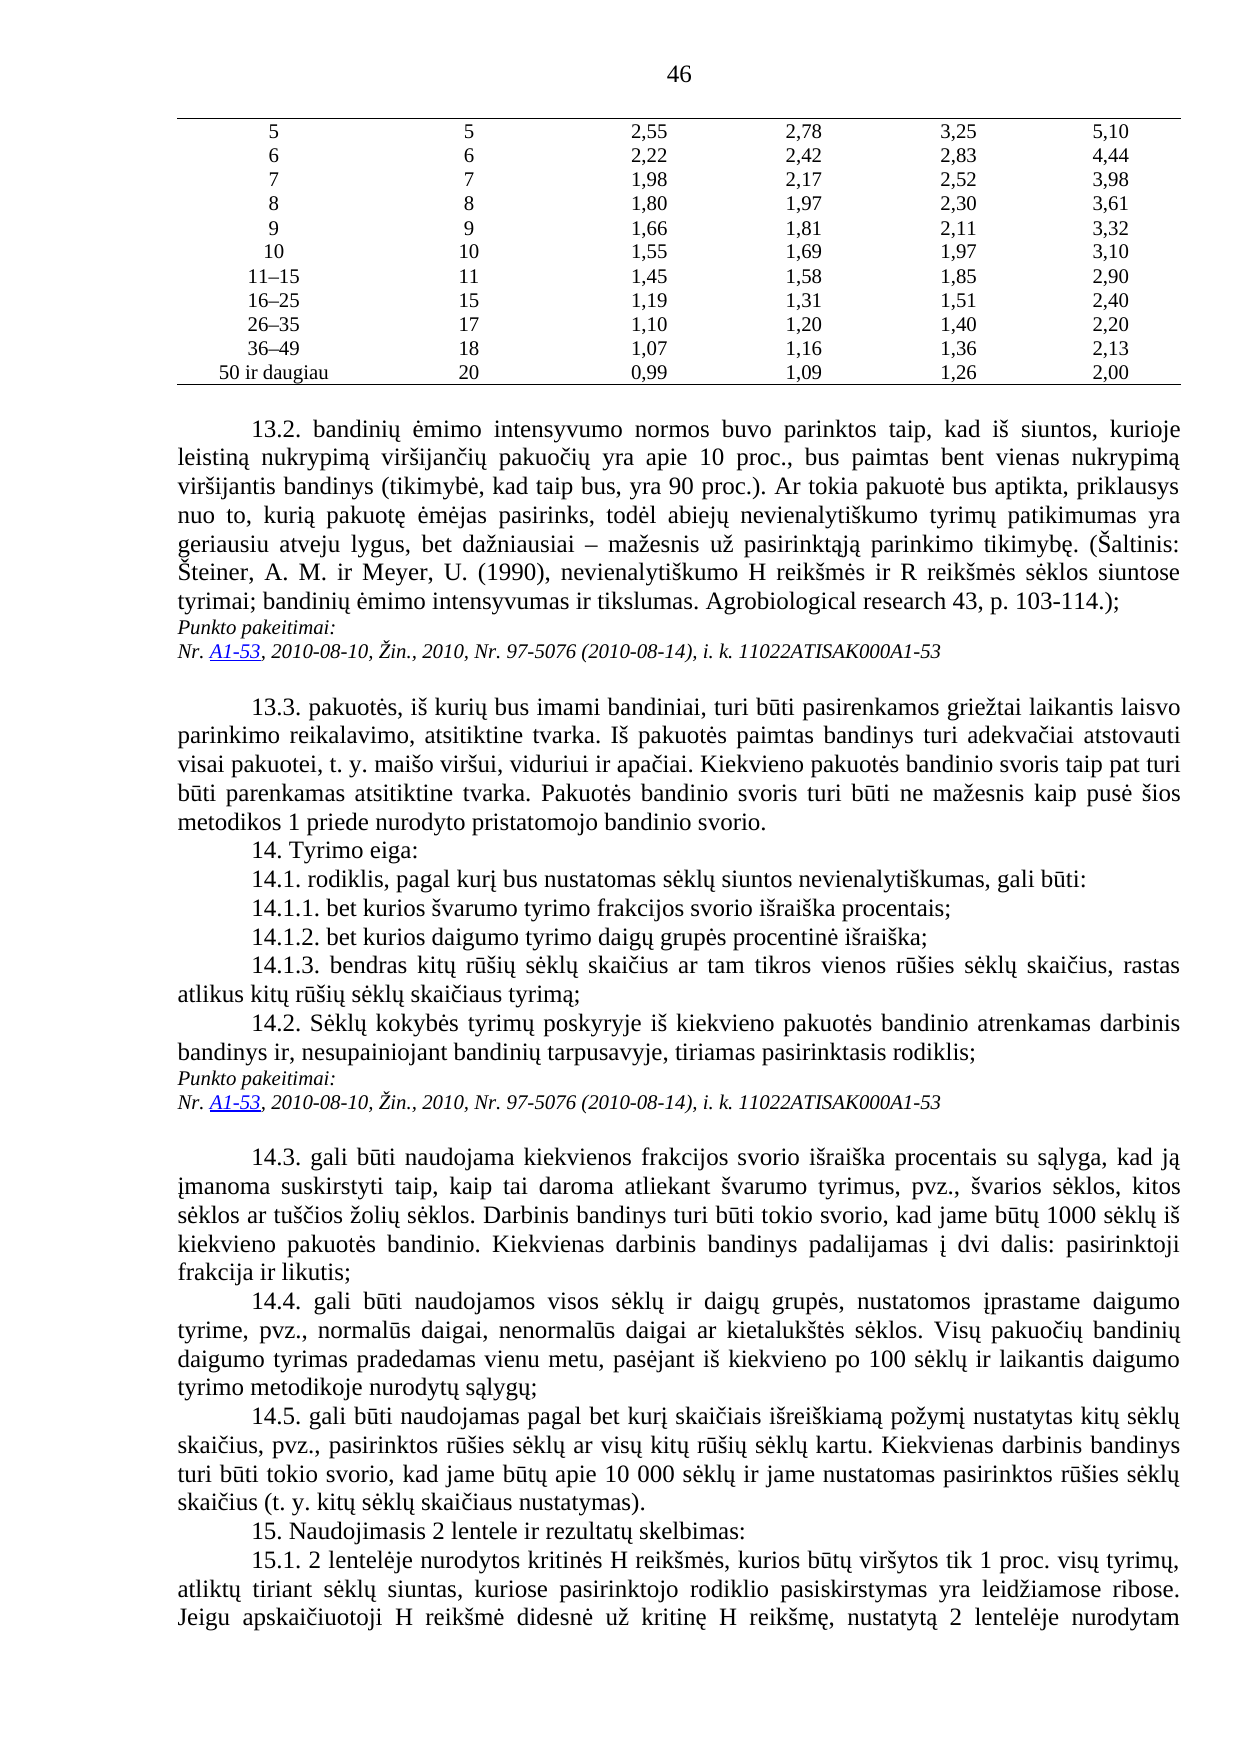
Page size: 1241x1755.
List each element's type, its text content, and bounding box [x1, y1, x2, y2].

table_cell 1,16 [731, 336, 877, 360]
table_cell 11 [370, 264, 567, 288]
table_cell 2,55 [567, 119, 731, 143]
table_cell 2,83 [877, 143, 1040, 167]
table_cell 18 [370, 336, 567, 360]
table_cell 4,44 [1040, 143, 1181, 167]
table_cell 9 [370, 215, 567, 239]
table_cell 7 [370, 167, 567, 191]
table_cell 7 [177, 167, 370, 191]
table_cell 2,40 [1040, 288, 1181, 312]
table_cell 1,31 [731, 288, 877, 312]
table_cell 6 [177, 143, 370, 167]
table_cell 2,42 [731, 143, 877, 167]
table_cell 3,25 [877, 119, 1040, 143]
table_cell 2,90 [1040, 264, 1181, 288]
table_cell 1,51 [877, 288, 1040, 312]
table_cell 1,85 [877, 264, 1040, 288]
table_cell 1,20 [731, 312, 877, 336]
table_cell 36–49 [177, 336, 370, 360]
table_cell 2,13 [1040, 336, 1181, 360]
table_cell 1,40 [877, 312, 1040, 336]
table_cell 1,09 [731, 360, 877, 384]
table_cell 1,80 [567, 191, 731, 215]
text 13.3. pakuotės, iš kurių bus imami bandiniai, turi būti pasirenkamos griežtai laikantis laisvo parinkimo reikalavimo, atsitiktine tvarka. Iš pakuotės paimtas bandinys turi adekvačiai atstovauti visai pakuotei, t. y. maišo viršui, viduriui ir apačiai. Kiekvieno pakuotės bandinio svoris taip pat turi būti parenkamas atsitiktine tvarka. Pakuotės bandinio svoris turi būti ne mažesnis kaip pusė šios metodikos 1 priede nurodyto pristatomojo bandinio svorio. [177, 692, 1181, 836]
table_cell 16–25 [177, 288, 370, 312]
text 14.1.2. bet kurios daigumo tyrimo daigų grupės procentinė išraiška; [177, 922, 1181, 951]
text Punkto pakeitimai: [177, 615, 1181, 639]
table_cell 15 [370, 288, 567, 312]
table_cell 0,99 [567, 360, 731, 384]
table_cell 1,45 [567, 264, 731, 288]
table_cell 1,97 [877, 240, 1040, 263]
text 14.3. gali būti naudojama kiekvienos frakcijos svorio išraiška procentais su sąlyga, kad ją įmanoma suskirstyti taip, kaip tai daroma atliekant švarumo tyrimus, pvz., švarios sėklos, kitos sėklos ar tuščios žolių sėklos. Darbinis bandinys turi būti tokio svorio, kad jame būtų 1000 sėklų iš kiekvieno pakuotės bandinio. Kiekvienas darbinis bandinys padalijamas į dvi dalis: pasirinktoji frakcija ir likutis; [177, 1142, 1181, 1286]
table_cell 3,32 [1040, 215, 1181, 239]
table_cell 1,10 [567, 312, 731, 336]
table_cell 2,17 [731, 167, 877, 191]
text Nr. A1-53, 2010-08-10, Žin., 2010, Nr. 97-5076 (2010-08-14), i. k. 11022ATISAK000A1-53 [177, 1089, 1181, 1114]
table_cell 11–15 [177, 264, 370, 288]
table_cell 2,11 [877, 215, 1040, 239]
table_cell 1,36 [877, 336, 1040, 360]
table_cell 1,97 [731, 191, 877, 215]
table_cell 2,52 [877, 167, 1040, 191]
table_cell 2,20 [1040, 312, 1181, 336]
table_cell 1,81 [731, 215, 877, 239]
table_cell 1,19 [567, 288, 731, 312]
table_cell 8 [370, 191, 567, 215]
table_cell 1,55 [567, 240, 731, 263]
table_cell 5 [177, 119, 370, 143]
table_cell 3,61 [1040, 191, 1181, 215]
text Punkto pakeitimai: [177, 1066, 1181, 1089]
text 14.5. gali būti naudojamas pagal bet kurį skaičiais išreiškiamą požymį nustatytas kitų sėklų skaičius, pvz., pasirinktos rūšies sėklų ar visų kitų rūšių sėklų kartu. Kiekvienas darbinis bandinys turi būti tokio svorio, kad jame būtų apie 10 000 sėklų ir jame nustatomas pasirinktos rūšies sėklų skaičius (t. y. kitų sėklų skaičiaus nustatymas). [177, 1401, 1181, 1516]
table_cell 2,30 [877, 191, 1040, 215]
table_cell 2,00 [1040, 360, 1181, 384]
text Nr. A1-53, 2010-08-10, Žin., 2010, Nr. 97-5076 (2010-08-14), i. k. 11022ATISAK000A1-53 [177, 639, 1181, 663]
text 13.2. bandinių ėmimo intensyvumo normos buvo parinktos taip, kad iš siuntos, kurioje leistiną nukrypimą viršijančių pakuočių yra apie 10 proc., bus paimtas bent vienas nukrypimą viršijantis bandinys (tikimybė, kad taip bus, yra 90 proc.). Ar tokia pakuotė bus aptikta, priklausys nuo to, kurią pakuotę ėmėjas pasirinks, todėl abiejų nevienalytiškumo tyrimų patikimumas yra geriausiu atveju lygus, bet dažniausiai – mažesnis už pasirinktąją parinkimo tikimybę. (Šaltinis: Šteiner, A. M. ir Meyer, U. (1990), nevienalytiškumo H reikšmės ir R reikšmės sėklos siuntose tyrimai; bandinių ėmimo intensyvumas ir tikslumas. Agrobiological research 43, p. 103-114.); [177, 414, 1181, 615]
table_cell 50 ir daugiau [177, 360, 370, 384]
table_cell 3,98 [1040, 167, 1181, 191]
table_cell 1,69 [731, 240, 877, 263]
table_cell 1,07 [567, 336, 731, 360]
table_cell 1,66 [567, 215, 731, 239]
text 14.4. gali būti naudojamos visos sėklų ir daigų grupės, nustatomos įprastame daigumo tyrime, pvz., normalūs daigai, nenormalūs daigai ar kietalukštės sėklos. Visų pakuočių bandinių daigumo tyrimas pradedamas vienu metu, pasėjant iš kiekvieno po 100 sėklų ir laikantis daigumo tyrimo metodikoje nurodytų sąlygų; [177, 1286, 1181, 1401]
text 14.1. rodiklis, pagal kurį bus nustatomas sėklų siuntos nevienalytiškumas, gali būti: [177, 864, 1181, 893]
table_cell 1,98 [567, 167, 731, 191]
table_cell 6 [370, 143, 567, 167]
text 14. Tyrimo eiga: [177, 836, 1181, 864]
table_cell 3,10 [1040, 240, 1181, 263]
text 14.1.1. bet kurios švarumo tyrimo frakcijos svorio išraiška procentais; [177, 893, 1181, 922]
text 15. Naudojimasis 2 lentele ir rezultatų skelbimas: [177, 1516, 1181, 1545]
table_cell 5,10 [1040, 119, 1181, 143]
table_cell 20 [370, 360, 567, 384]
text 14.1.3. bendras kitų rūšių sėklų skaičius ar tam tikros vienos rūšies sėklų skaičius, rastas atlikus kitų rūšių sėklų skaičiaus tyrimą; [177, 951, 1181, 1008]
table_cell 1,58 [731, 264, 877, 288]
table_cell 10 [177, 240, 370, 263]
table_cell 17 [370, 312, 567, 336]
text 14.2. Sėklų kokybės tyrimų poskyryje iš kiekvieno pakuotės bandinio atrenkamas darbinis bandinys ir, nesupainiojant bandinių tarpusavyje, tiriamas pasirinktasis rodiklis; [177, 1008, 1181, 1066]
table_cell 5 [370, 119, 567, 143]
table_cell 26–35 [177, 312, 370, 336]
table_cell 10 [370, 240, 567, 263]
table_cell 9 [177, 215, 370, 239]
table_cell 2,22 [567, 143, 731, 167]
table_cell 1,26 [877, 360, 1040, 384]
table_cell 8 [177, 191, 370, 215]
text 15.1. 2 lentelėje nurodytos kritinės H reikšmės, kurios būtų viršytos tik 1 proc. visų tyrimų, atliktų tiriant sėklų siuntas, kuriose pasirinktojo rodiklio pasiskirstymas yra leidžiamose ribose. Jeigu apskaičiuotoji H reikšmė didesnė už kritinę H reikšmę, nustatytą 2 lentelėje nurodytam [177, 1545, 1181, 1631]
table_cell 2,78 [731, 119, 877, 143]
